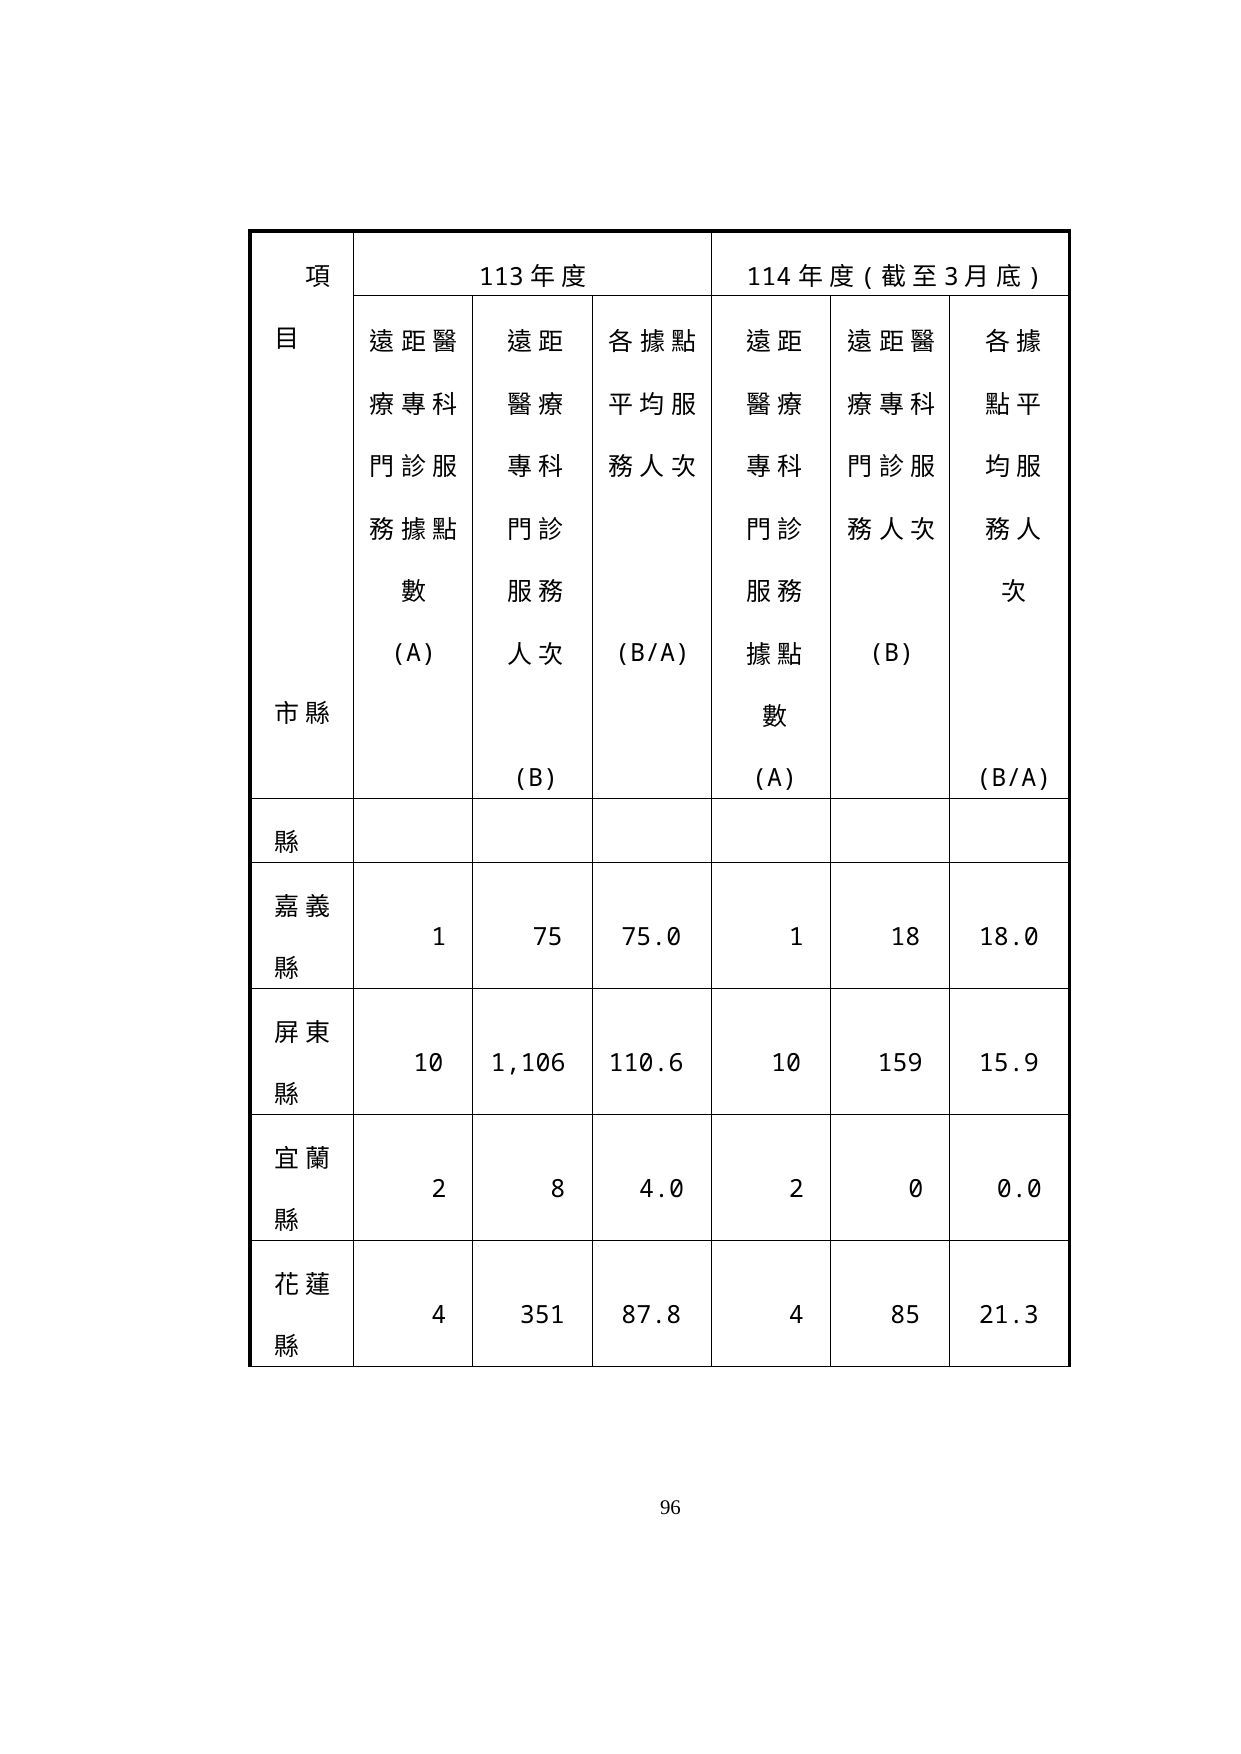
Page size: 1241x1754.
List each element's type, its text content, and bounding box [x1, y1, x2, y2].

table_cell 18 [831, 863, 949, 988]
table_cell [473, 799, 592, 862]
table_cell 1 [354, 863, 472, 988]
table_cell 2 [712, 1115, 830, 1240]
table_cell [712, 799, 830, 862]
table_cell [950, 799, 1068, 862]
table_cell 花蓮縣 [252, 1241, 353, 1366]
table_cell 遠距醫療專科門診服務人次 (B) [831, 296, 949, 798]
table_cell 4 [354, 1241, 472, 1366]
table_cell 351 [473, 1241, 592, 1366]
table_cell 87.8 [593, 1241, 711, 1366]
table_cell 遠距醫療專科門診服務據點數 (A) [354, 296, 472, 798]
table_cell 2 [354, 1115, 472, 1240]
table_cell 75.0 [593, 863, 711, 988]
table_cell 嘉義縣 [252, 863, 353, 988]
table_cell 159 [831, 989, 949, 1114]
table_cell 0 [831, 1115, 949, 1240]
table_cell 宜蘭縣 [252, 1115, 353, 1240]
table_cell 110.6 [593, 989, 711, 1114]
table_header 項目 市縣 [252, 233, 353, 798]
table_cell 屏東縣 [252, 989, 353, 1114]
table_cell 21.3 [950, 1241, 1068, 1366]
table_cell 0.0 [950, 1115, 1068, 1240]
table_cell [831, 799, 949, 862]
table_cell 85 [831, 1241, 949, 1366]
table_cell [593, 799, 711, 862]
table_cell 18.0 [950, 863, 1068, 988]
table_cell 4 [712, 1241, 830, 1366]
table_cell 縣 [252, 799, 353, 862]
table_cell 各據點平均服務人次 (B/A) [950, 296, 1068, 798]
table_cell 75 [473, 863, 592, 988]
table_cell 1,106 [473, 989, 592, 1114]
table_cell 遠距醫療專科門診服務據點數 (A) [712, 296, 830, 798]
table_header 113年度 [354, 233, 711, 295]
table_cell 遠距醫療專科門診服務人次 (B) [473, 296, 592, 798]
table_cell 4.0 [593, 1115, 711, 1240]
table_cell 8 [473, 1115, 592, 1240]
table_cell 15.9 [950, 989, 1068, 1114]
table_cell 10 [354, 989, 472, 1114]
table_cell [354, 799, 472, 862]
table_cell 1 [712, 863, 830, 988]
table_header 114年度(截至3月底) [712, 233, 1068, 295]
table_cell 各據點平均服務人次 (B/A) [593, 296, 711, 798]
table_cell 10 [712, 989, 830, 1114]
